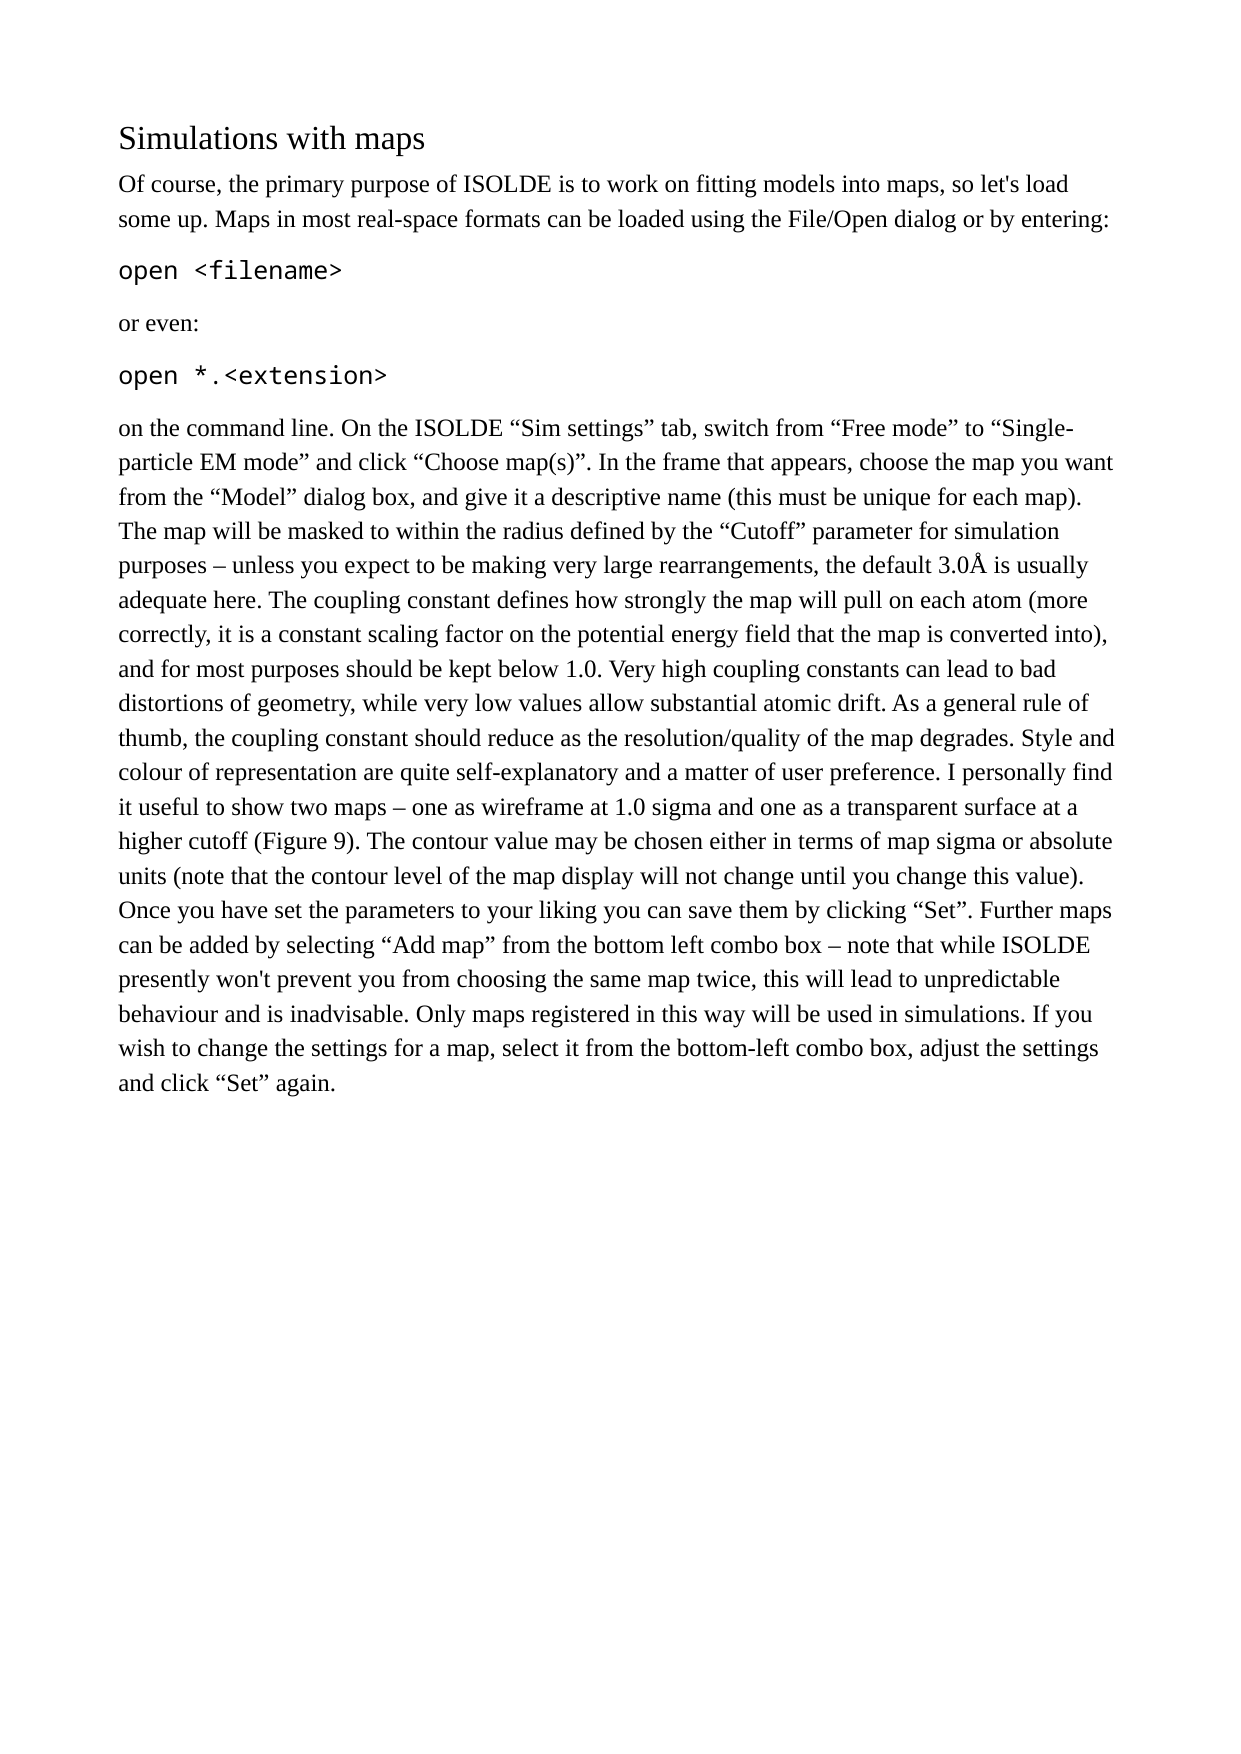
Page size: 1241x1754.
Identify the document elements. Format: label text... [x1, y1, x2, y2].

text on the command line. On the ISOLDE “Sim settings” tab, switch from “Free mode” to “Single-particle EM mode” and click “Choose map(s)”. In the frame that appears, choose the map you want from the “Model” dialog box, and give it a descriptive name (this must be unique for each map). The map will be masked to within the radius defined by the “Cutoff” parameter for simulation purposes – unless you expect to be making very large rearrangements, the default 3.0Å is usually adequate here. The coupling constant defines how strongly the map will pull on each atom (more correctly, it is a constant scaling factor on the potential energy field that the map is converted into), and for most purposes should be kept below 1.0. Very high coupling constants can lead to bad distortions of geometry, while very low values allow substantial atomic drift. As a general rule of thumb, the coupling constant should reduce as the resolution/quality of the map degrades. Style and colour of representation are quite self-explanatory and a matter of user preference. I personally find it useful to show two maps – one as wireframe at 1.0 sigma and one as a transparent surface at a higher cutoff (Figure 9). The contour value may be chosen either in terms of map sigma or absolute units (note that the contour level of the map display will not change until you change this value). Once you have set the parameters to your liking you can save them by clicking “Set”. Further maps can be added by selecting “Add map” from the bottom left combo box – note that while ISOLDE presently won't prevent you from choosing the same map twice, this will lead to unpredictable behaviour and is inadvisable. Only maps registered in this way will be used in simulations. If you wish to change the settings for a map, select it from the bottom-left combo box, adjust the settings and click “Set” again. [118, 413, 1122, 1097]
text open <filename> [118, 253, 1122, 287]
text or even: [118, 308, 1122, 337]
subtitle Simulations with maps [118, 118, 1122, 157]
text Of course, the primary purpose of ISOLDE is to work on fitting models into maps, so let's load some up. Maps in most real-space formats can be loaded using the File/Open dialog or by entering: [118, 169, 1122, 232]
text open *.<extension> [118, 357, 1122, 391]
